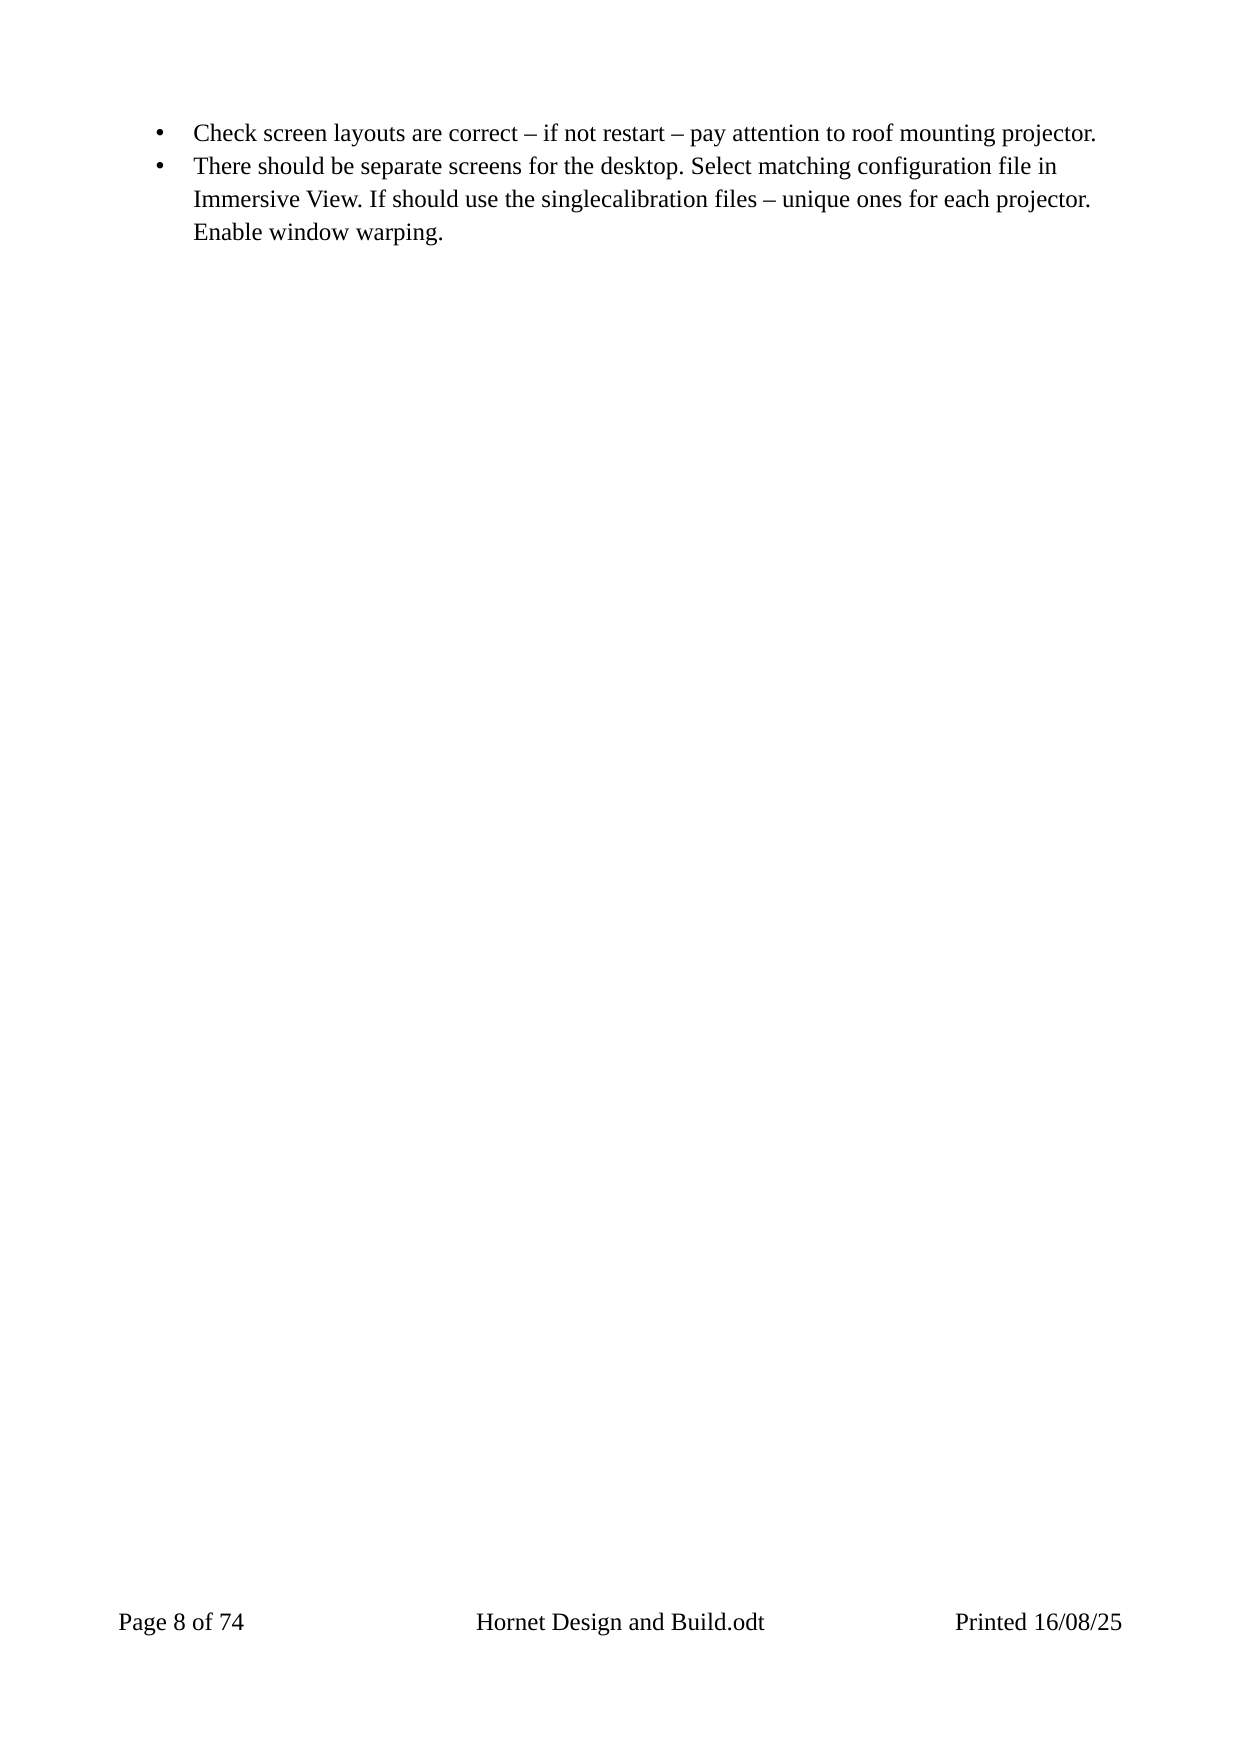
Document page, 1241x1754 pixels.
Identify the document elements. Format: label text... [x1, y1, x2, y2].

list Check screen layouts are correct – if not restart – pay attention to roof mounting projector. [156, 118, 1122, 147]
list There should be separate screens for the desktop. Select matching configuration file in Immersive View. If should use the singlecalibration files – unique ones for each projector. Enable window warping. [156, 151, 1122, 246]
